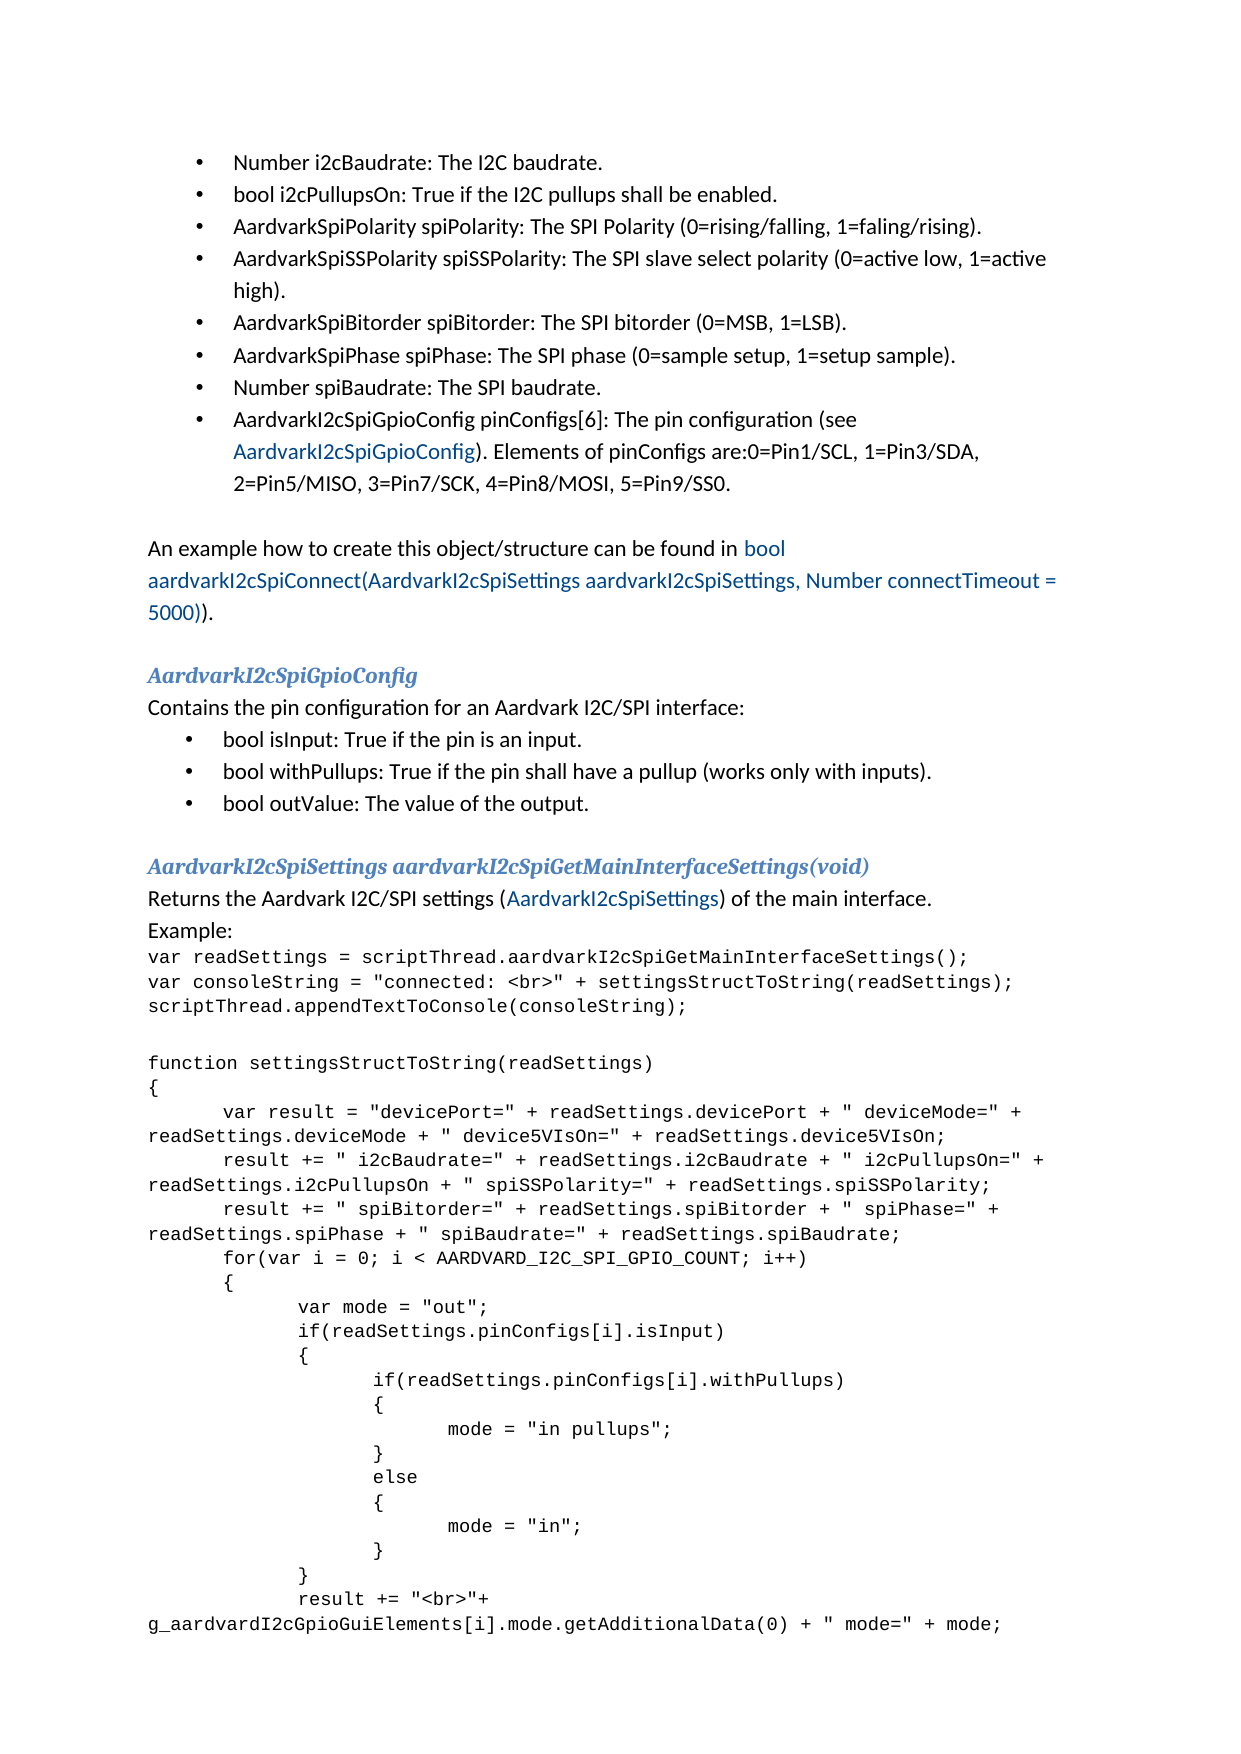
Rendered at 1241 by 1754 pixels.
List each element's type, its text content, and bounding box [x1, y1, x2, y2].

list bool outValue: The value of the output. [185, 789, 1093, 817]
text result += " i2cBaudrate=" + readSettings.i2cBaudrate + " i2cPullupsOn=" + readSettings.i2cPullupsOn + " spiSSPolarity=" + readSettings.spiSSPolarity; [148, 1151, 1093, 1197]
text if(readSettings.pinConfigs[i].withPullups) [148, 1371, 1093, 1392]
text { [148, 1273, 1093, 1294]
text mode = "in"; [148, 1517, 1093, 1538]
list AardvarkSpiBitorder spiBitorder: The SPI bitorder (0=MSB, 1=LSB). [196, 308, 1093, 337]
text for(var i = 0; i < AARDVARD_I2C_SPI_GPIO_COUNT; i++) [148, 1249, 1093, 1270]
list AardvarkSpiSSPolarity spiSSPolarity: The SPI slave select polarity (0=active low, 1=active high). [196, 244, 1093, 304]
text result += " spiBitorder=" + readSettings.spiBitorder + " spiPhase=" + readSettings.spiPhase + " spiBaudrate=" + readSettings.spiBaudrate; [148, 1200, 1093, 1246]
text var result = "devicePort=" + readSettings.devicePort + " deviceMode=" + readSettings.deviceMode + " device5VIsOn=" + readSettings.device5VIsOn; [148, 1102, 1093, 1148]
list AardvarkSpiPolarity spiPolarity: The SPI Polarity (0=rising/falling, 1=faling/rising). [196, 212, 1093, 240]
text function settingsStructToString(readSettings) [148, 1054, 1093, 1075]
text An example how to create this object/structure can be found in bool aardvarkI2cSpiConnect(AardvarkI2cSpiSettings aardvarkI2cSpiSettings, Number connectTimeout = 5000)). [148, 534, 1093, 626]
list bool withPullups: True if the pin shall have a pullup (works only with inputs). [185, 757, 1093, 785]
text var readSettings = scriptThread.aardvarkI2cSpiGetMainInterfaceSettings(); [148, 948, 1093, 969]
subtitle AardvarkI2cSpiSettings aardvarkI2cSpiGetMainInterfaceSettings(void) [148, 854, 1093, 880]
text else [148, 1468, 1093, 1489]
text Contains the pin configuration for an Aardvark I2C/SPI interface: [148, 693, 1093, 721]
text if(readSettings.pinConfigs[i].isInput) [148, 1322, 1093, 1343]
list AardvarkI2cSpiGpioConfig pinConfigs[6]: The pin configuration (see AardvarkI2cSpiGpioConfig). Elements of pinConfigs are:0=Pin1/SCL, 1=Pin3/SDA, 2=Pin5/MISO, 3=Pin7/SCK, 4=Pin8/MOSI, 5=Pin9/SS0. [196, 405, 1093, 497]
text result += "<br>"+ g_aardvardI2cGpioGuiElements[i].mode.getAdditionalData(0) + " mode=" + mode; [148, 1590, 1093, 1636]
list bool isInput: True if the pin is an input. [185, 725, 1093, 753]
list bool i2cPullupsOn: True if the I2C pullups shall be enabled. [196, 180, 1093, 208]
text { [148, 1395, 1093, 1416]
text } [148, 1444, 1093, 1465]
text mode = "in pullups"; [148, 1419, 1093, 1441]
text } [148, 1541, 1093, 1562]
text } [148, 1566, 1093, 1587]
list Number i2cBaudrate: The I2C baudrate. [196, 148, 1093, 176]
text var consoleString = "connected: <br>" + settingsStructToString(readSettings); [148, 973, 1093, 994]
list Number spiBaudrate: The SPI baudrate. [196, 373, 1093, 401]
text var mode = "out"; [148, 1297, 1093, 1319]
text { [148, 1492, 1093, 1514]
text { [148, 1346, 1093, 1367]
text Example: [148, 916, 1093, 944]
text { [148, 1078, 1093, 1099]
subtitle AardvarkI2cSpiGpioConfig [148, 663, 1093, 689]
text Returns the Aardvark I2C/SPI settings (AardvarkI2cSpiSettings) of the main interface. [148, 884, 1093, 912]
list AardvarkSpiPhase spiPhase: The SPI phase (0=sample setup, 1=setup sample). [196, 341, 1093, 369]
text scriptThread.appendTextToConsole(consoleString); [148, 997, 1093, 1018]
